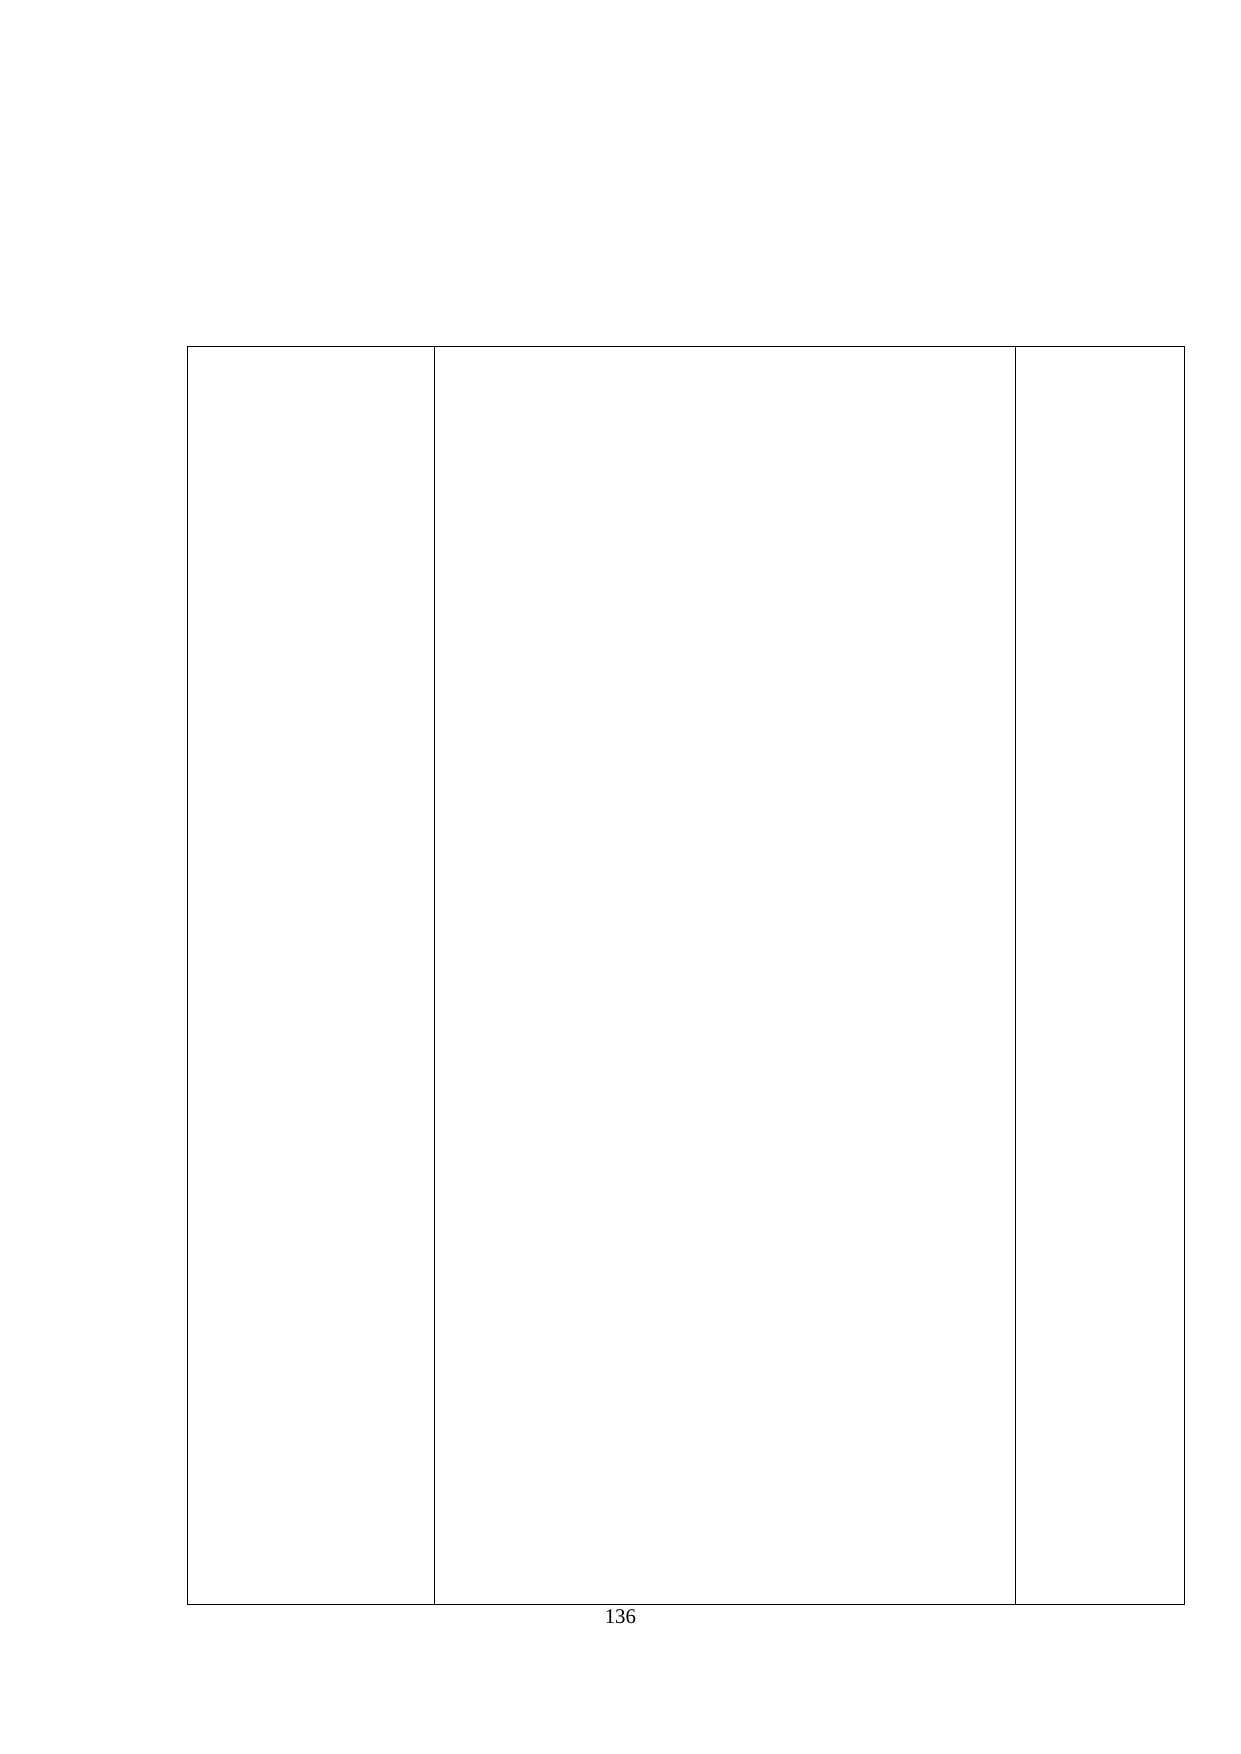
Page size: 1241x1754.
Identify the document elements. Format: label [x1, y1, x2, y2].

table_cell [188, 347, 434, 1604]
table_cell [1016, 347, 1184, 1604]
table_cell [435, 347, 1015, 1604]
